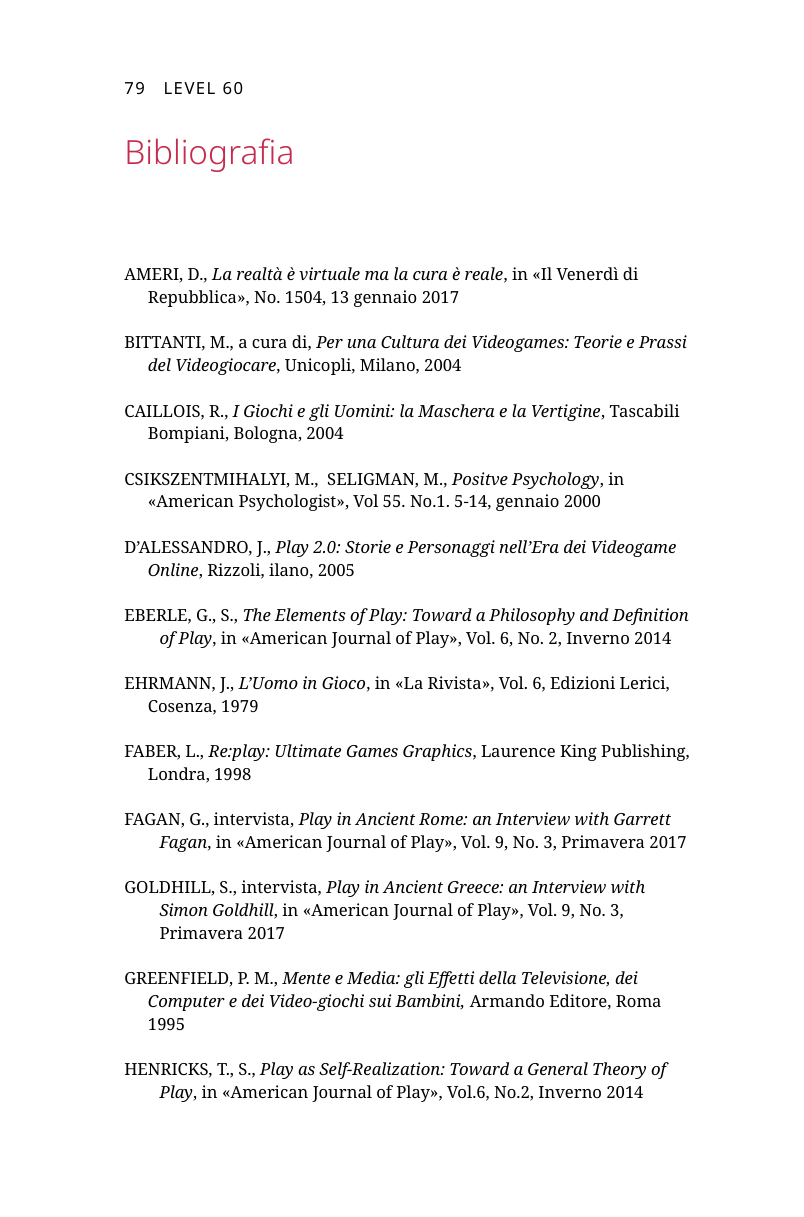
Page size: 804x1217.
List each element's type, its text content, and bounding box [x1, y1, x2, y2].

text CSIKSZENTMIHALYI, M., SELIGMAN, M., Positve Psychology, in «American Psychologist», Vol 55. No.1. 5-14, gennaio 2000 [124, 467, 697, 513]
text AMERI, D., La realtà è virtuale ma la cura è reale, in «Il Venerdì di Repubblica», No. 1504, 13 gennaio 2017 [124, 263, 697, 308]
text D’ALESSANDRO, J., Play 2.0: Storie e Personaggi nell’Era dei Videogame Online, Rizzoli, ilano, 2005 [124, 535, 697, 581]
text CAILLOIS, R., I Giochi e gli Uomini: la Maschera e la Vertigine, Tascabili Bompiani, Bologna, 2004 [124, 399, 697, 444]
text EHRMANN, J., L’Uomo in Gioco, in «La Rivista», Vol. 6, Edizioni Lerici, Cosenza, 1979 [124, 672, 697, 717]
text BITTANTI, M., a cura di, Per una Cultura dei Videogames: Teorie e Prassi del Videogiocare, Unicopli, Milano, 2004 [124, 331, 697, 376]
text GREENFIELD, P. M., Mente e Media: gli Effetti della Televisione, dei Computer e dei Video-giochi sui Bambini, Armando Editore, Roma 1995 [124, 967, 697, 1035]
text FAGAN, G., intervista, Play in Ancient Rome: an Interview with Garrett Fagan, in «American Journal of Play», Vol. 9, No. 3, Primavera 2017 [124, 808, 697, 853]
text EBERLE, G., S., The Elements of Play: Toward a Philosophy and Definition of Play, in «American Journal of Play», Vol. 6, No. 2, Inverno 2014 [124, 603, 697, 649]
subtitle Bibliografia [124, 129, 697, 174]
text HENRICKS, T., S., Play as Self-Realization: Toward a General Theory of Play, in «American Journal of Play», Vol.6, No.2, Inverno 2014 [124, 1058, 697, 1103]
text GOLDHILL, S., intervista, Play in Ancient Greece: an Interview with Simon Goldhill, in «American Journal of Play», Vol. 9, No. 3, Primavera 2017 [124, 876, 697, 944]
text FABER, L., Re:play: Ultimate Games Graphics, Laurence King Publishing, Londra, 1998 [124, 740, 697, 785]
